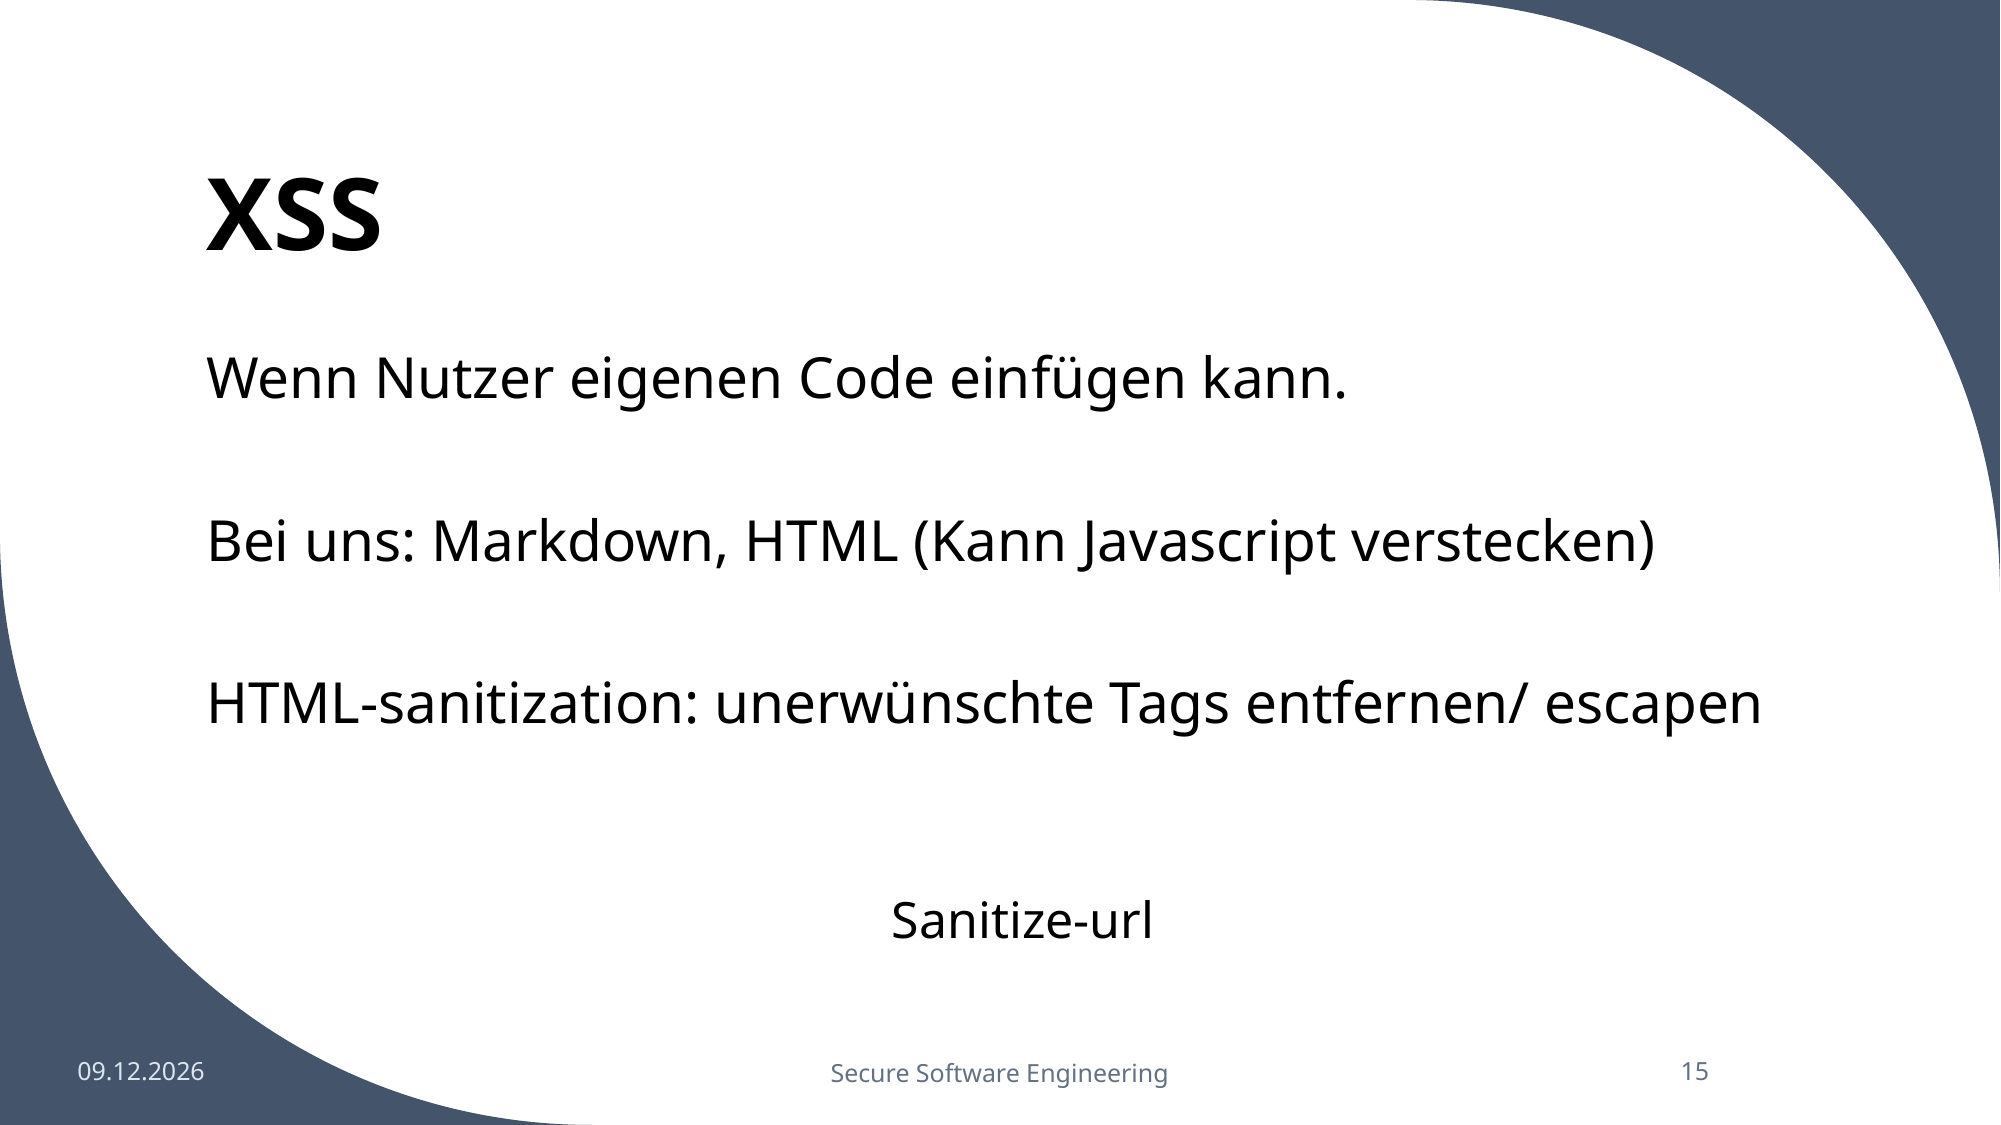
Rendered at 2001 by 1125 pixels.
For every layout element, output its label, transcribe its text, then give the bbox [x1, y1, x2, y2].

text_box Sanitize-url [778, 880, 1269, 957]
text_box Secure Software Engineering [662, 1042, 1338, 1103]
text_box 15 [1665, 1042, 1938, 1103]
text_box 27.07.2022 [62, 1042, 342, 1103]
title XSS [191, 62, 1796, 280]
list Wenn Nutzer eigenen Code einfügen kann. Bei uns: Markdown, HTML (Kann Javascript verstecken) HTML-sanitization: unerwünschte Tags entfernen/ escapen [191, 342, 1796, 795]
